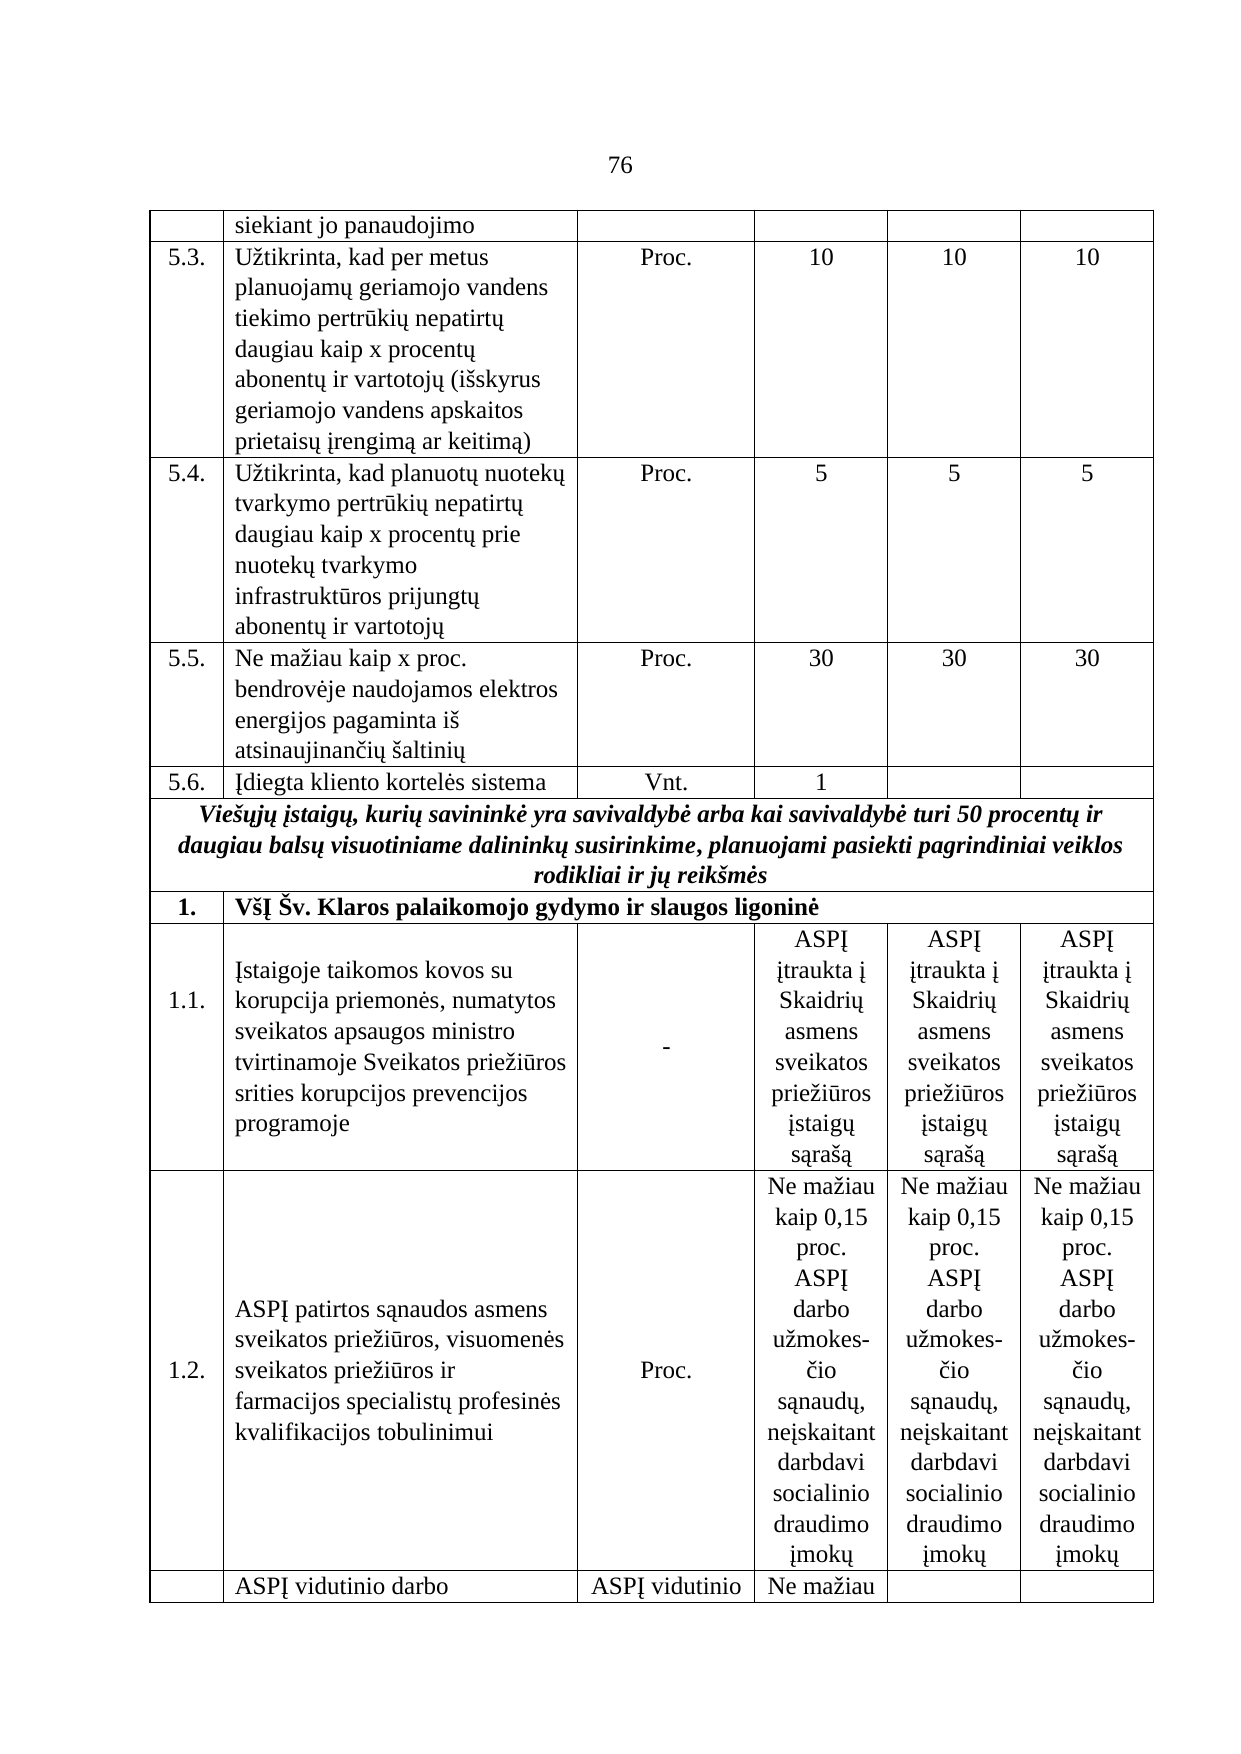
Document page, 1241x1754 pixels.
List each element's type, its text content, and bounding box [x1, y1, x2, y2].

table_cell 1.2. [151, 1171, 223, 1570]
table_cell VšĮ Šv. Klaros palaikomojo gydymo ir slaugos ligoninė [224, 892, 1153, 923]
table_cell 1. [151, 892, 223, 923]
table_cell Užtikrinta, kad planuotų nuotekų tvarkymo pertrūkių nepatirtų daugiau kaip x procentų prie nuotekų tvarkymo infrastruktūros prijungtų abonentų ir vartotojų [224, 458, 577, 642]
table_cell [888, 211, 1020, 241]
table_cell ASPĮ įtraukta į Skaidrių asmens sveikatos priežiūros įstaigų sąrašą [1021, 924, 1153, 1170]
table_cell Ne mažiau kaip 0,15 proc. ASPĮ darbo užmokes- čio sąnaudų, neįskaitant darbdavi socialinio draudimo įmokų [1021, 1171, 1153, 1570]
table_cell 5 [755, 458, 887, 642]
table_cell Užtikrinta, kad per metus planuojamų geriamojo vandens tiekimo pertrūkių nepatirtų daugiau kaip x procentų abonentų ir vartotojų (išskyrus geriamojo vandens apskaitos prietaisų įrengimą ar keitimą) [224, 242, 577, 457]
table_cell Proc. [578, 458, 754, 642]
table_cell Proc. [578, 1171, 754, 1570]
table_cell 5.3. [151, 242, 223, 457]
table_cell ASPĮ įtraukta į Skaidrių asmens sveikatos priežiūros įstaigų sąrašą [755, 924, 887, 1170]
table_cell Įdiegta kliento kortelės sistema [224, 767, 577, 798]
table_cell Proc. [578, 242, 754, 457]
table_cell - [578, 924, 754, 1170]
table_cell ASPĮ vidutinio [578, 1571, 754, 1602]
table_cell Ne mažiau kaip 0,15 proc. ASPĮ darbo užmokes- čio sąnaudų, neįskaitant darbdavi socialinio draudimo įmokų [888, 1171, 1020, 1570]
table_cell [151, 211, 223, 241]
table_cell ASPĮ patirtos sąnaudos asmens sveikatos priežiūros, visuomenės sveikatos priežiūros ir farmacijos specialistų profesinės kvalifikacijos tobulinimui [224, 1171, 577, 1570]
table_cell [888, 1571, 1020, 1602]
table_cell Viešųjų įstaigų, kurių savininkė yra savivaldybė arba kai savivaldybė turi 50 procentų ir daugiau balsų visuotiniame dalininkų susirinkime, planuojami pasiekti pagrindiniai veiklos rodikliai ir jų reikšmės [151, 799, 1153, 891]
table_cell [888, 767, 1020, 798]
table_cell 30 [755, 643, 887, 766]
table_cell Įstaigoje taikomos kovos su korupcija priemonės, numatytos sveikatos apsaugos ministro tvirtinamoje Sveikatos priežiūros srities korupcijos prevencijos programoje [224, 924, 577, 1170]
table_cell 10 [888, 242, 1020, 457]
table_cell [755, 211, 887, 241]
table_cell Ne mažiau [755, 1571, 887, 1602]
table_cell 10 [755, 242, 887, 457]
table_cell 1.1. [151, 924, 223, 1170]
table_cell [1021, 1571, 1153, 1602]
table_cell Ne mažiau kaip 0,15 proc. ASPĮ darbo užmokes- čio sąnaudų, neįskaitant darbdavi socialinio draudimo įmokų [755, 1171, 887, 1570]
table_cell 1 [755, 767, 887, 798]
table_cell [1021, 767, 1153, 798]
table_cell ASPĮ įtraukta į Skaidrių asmens sveikatos priežiūros įstaigų sąrašą [888, 924, 1020, 1170]
table_cell [578, 211, 754, 241]
table_cell [151, 1571, 223, 1602]
table_cell 30 [888, 643, 1020, 766]
table_cell 30 [1021, 643, 1153, 766]
table_cell [1021, 211, 1153, 241]
table_cell 5 [888, 458, 1020, 642]
table_cell Ne mažiau kaip x proc. bendrovėje naudojamos elektros energijos pagaminta iš atsinaujinančių šaltinių [224, 643, 577, 766]
table_cell ASPĮ vidutinio darbo [224, 1571, 577, 1602]
table_cell 5 [1021, 458, 1153, 642]
table_cell siekiant jo panaudojimo [224, 211, 577, 241]
table_cell Proc. [578, 643, 754, 766]
table_cell 5.6. [151, 767, 223, 798]
table_cell 10 [1021, 242, 1153, 457]
table_cell 5.4. [151, 458, 223, 642]
table_cell 5.5. [151, 643, 223, 766]
table_cell Vnt. [578, 767, 754, 798]
